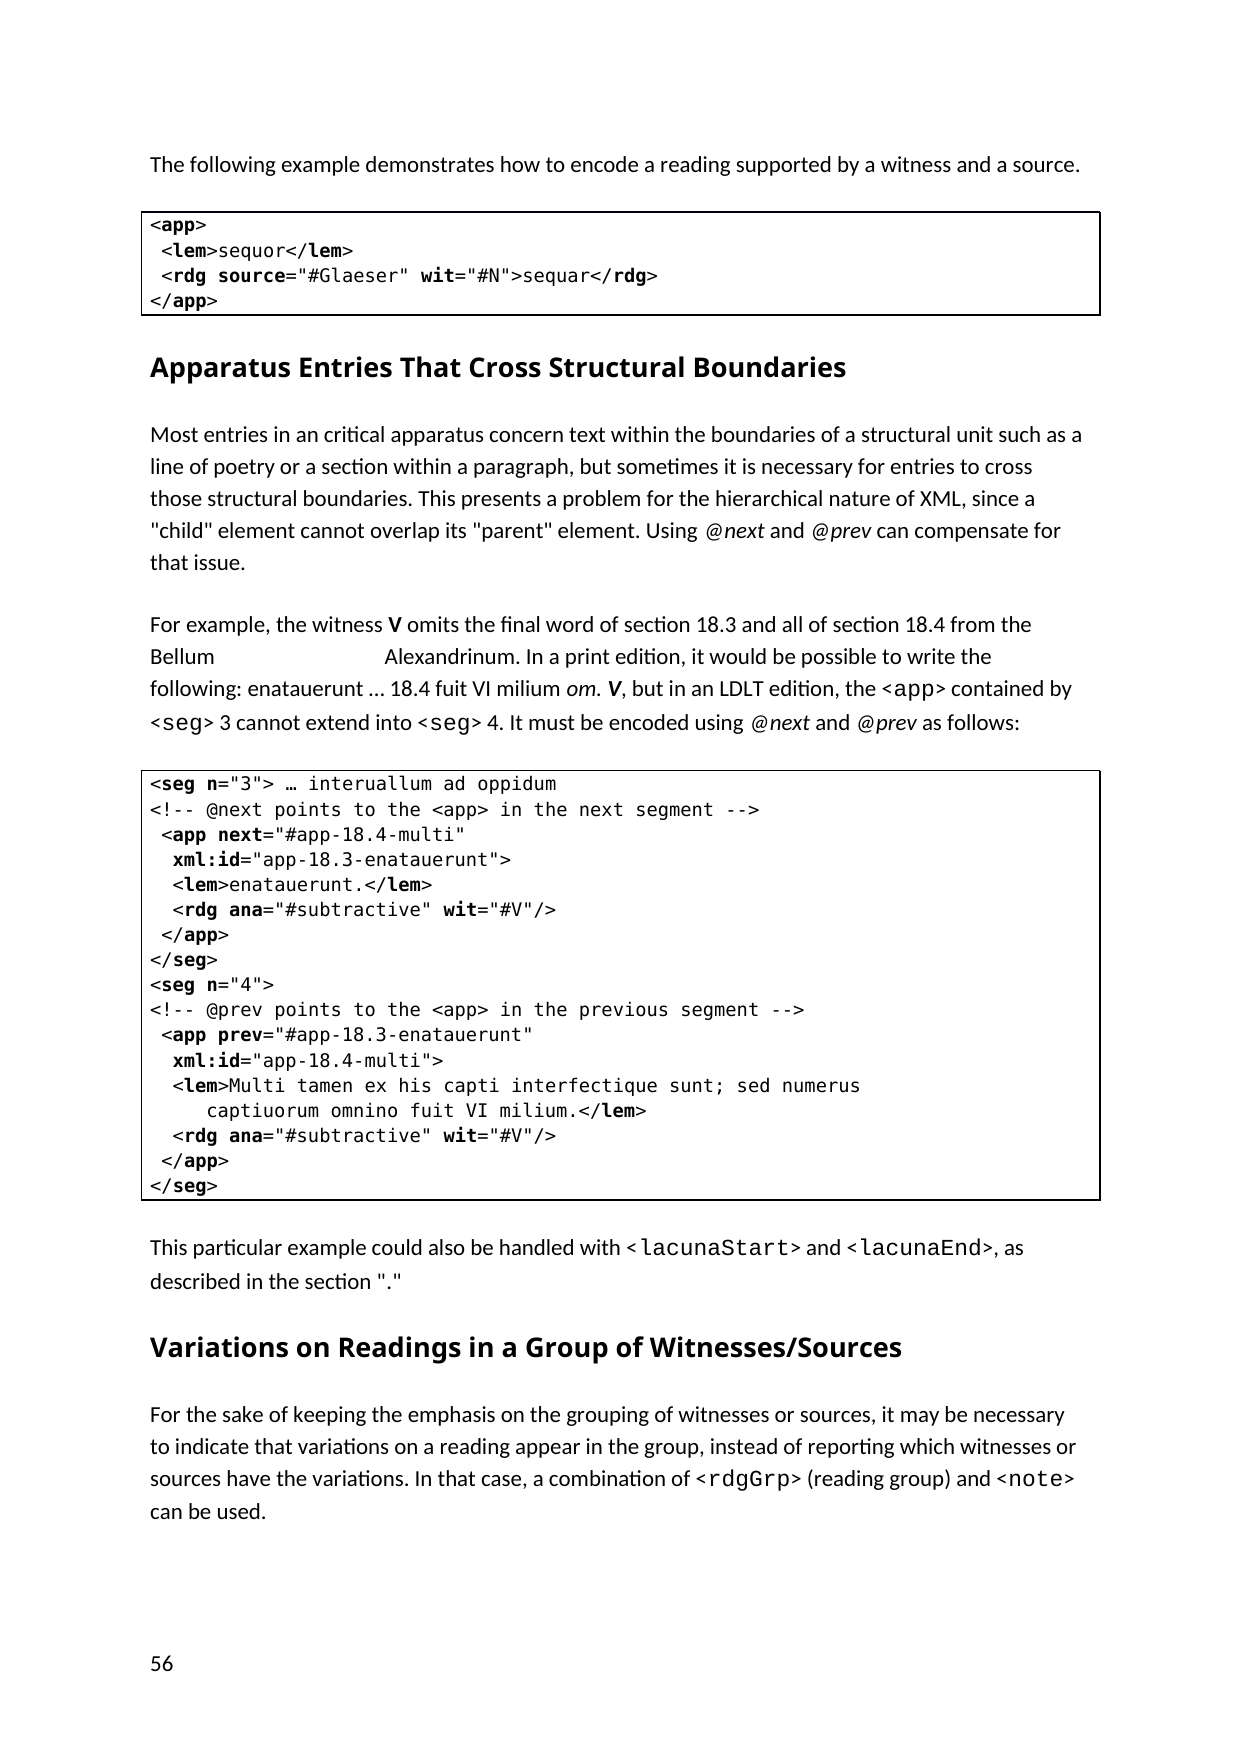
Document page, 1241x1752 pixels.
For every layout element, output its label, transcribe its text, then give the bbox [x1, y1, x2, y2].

text <app> <lem>sequor</lem> <rdg source="#Glaeser" wit="#N">sequar</rdg> </app> [142, 213, 1099, 314]
text For the sake of keeping the emphasis on the grouping of witnesses or sources, it may be necessary to indicate that variations on a reading appear in the group, instead of reporting which witnesses or sources have the variations. In that case, a combination of <rdgGrp> (reading group) and <note> can be used. [150, 1400, 1090, 1526]
subtitle Apparatus Entries That Cross Structural Boundaries [150, 348, 1090, 385]
text <seg n="3"> … interuallum ad oppidum <!-- @next points to the <app> in the next segment --> <app next="#app-18.4-multi" xml:id="app-18.3-enatauerunt"> <lem>enatauerunt.</lem> <rdg ana="#subtractive" wit="#V"/> </app> </seg> <seg n="4"> <!-- @prev points to the <app> in the previous segment --> <app prev="#app-18.3-enatauerunt" xml:id="app-18.4-multi"> <lem>Multi tamen ex his capti interfectique sunt; sed numerus captiuorum omnino fuit VI milium.</lem> <rdg ana="#subtractive" wit="#V"/> </app> </seg> [142, 771, 1099, 1199]
text The following example demonstrates how to encode a reading supported by a witness and a source. [150, 150, 1090, 178]
text Most entries in an critical apparatus concern text within the boundaries of a structural unit such as a line of poetry or a section within a paragraph, but sometimes it is necessary for entries to cross those structural boundaries. This presents a problem for the hierarchical nature of XML, since a "child" element cannot overlap its "parent" element. Using @next and @prev can compensate for that issue. [150, 420, 1090, 577]
text This particular example could also be handled with <lacunaStart> and <lacunaEnd>, as described in the section "." [150, 1233, 1090, 1295]
text For example, the witness V omits the final word of section 18.3 and all of section 18.4 from the Bellum Alexandrinum. In a print edition, it would be possible to write the following: enatauerunt … 18.4 fuit VI milium om. V, but in an LDLT edition, the <app> contained by <seg> 3 cannot extend into <seg> 4. It must be encoded using @next and @prev as follows: [150, 610, 1090, 737]
subtitle Variations on Readings in a Group of Witnesses/Sources [150, 1328, 1090, 1365]
